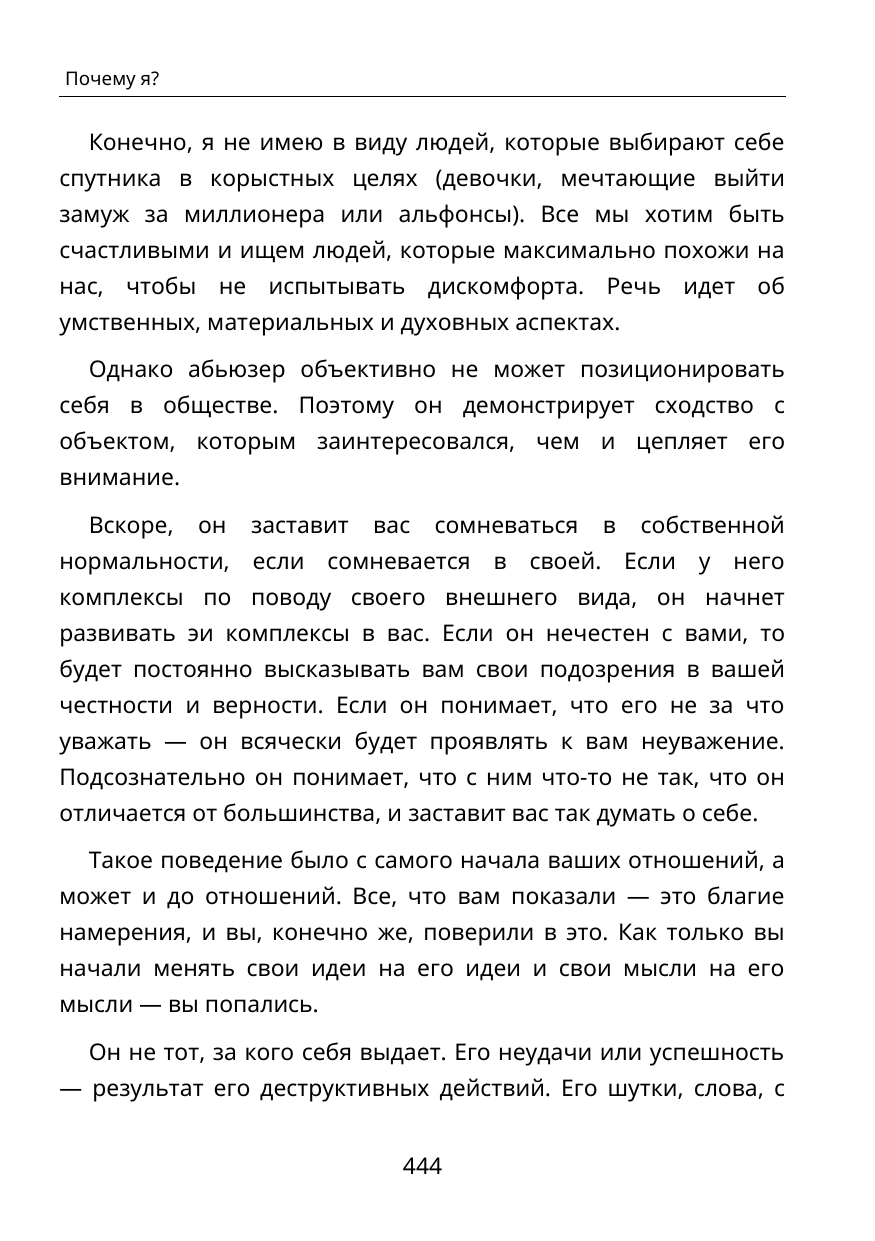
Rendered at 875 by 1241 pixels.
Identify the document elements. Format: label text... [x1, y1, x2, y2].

text Такое поведение было с самого начала ваших отношений, а может и до отношений. Все, что вам показали — это благие намерения, и вы, конечно же, поверили в это. Как только вы начали менять свои идеи на его идеи и свои мысли на его мысли — вы попались. [59, 844, 786, 1019]
text Конечно, я не имею в виду людей, которые выбирают себе спутника в корыстных целях (девочки, мечтающие выйти замуж за миллионера или альфонсы). Все мы хотим быть счастливыми и ищем людей, которые максимально похожи на нас, чтобы не испытывать дискомфорта. Речь идет об умственных, материальных и духовных аспектах. [59, 126, 786, 337]
text Он не тот, за кого себя выдает. Его неудачи или успешность — результат его деструктивных действий. Его шутки, слова, с [59, 1036, 786, 1103]
text Однако абьюзер объективно не может позиционировать себя в обществе. Поэтому он демонстрирует сходство с объектом, которым заинтересовался, чем и цепляет его внимание. [59, 353, 786, 492]
text Вскоре, он заставит вас сомневаться в собственной нормальности, если сомневается в своей. Если у него комплексы по поводу своего внешнего вида, он начнет развивать эи комплексы в вас. Если он нечестен с вами, то будет постоянно высказывать вам свои подозрения в вашей честности и верности. Если он понимает, что его не за что уважать — он всячески будет проявлять к вам неуважение. Подсознательно он понимает, что с ним что-то не так, что он отличается от большинства, и заставит вас так думать о себе. [59, 509, 786, 828]
